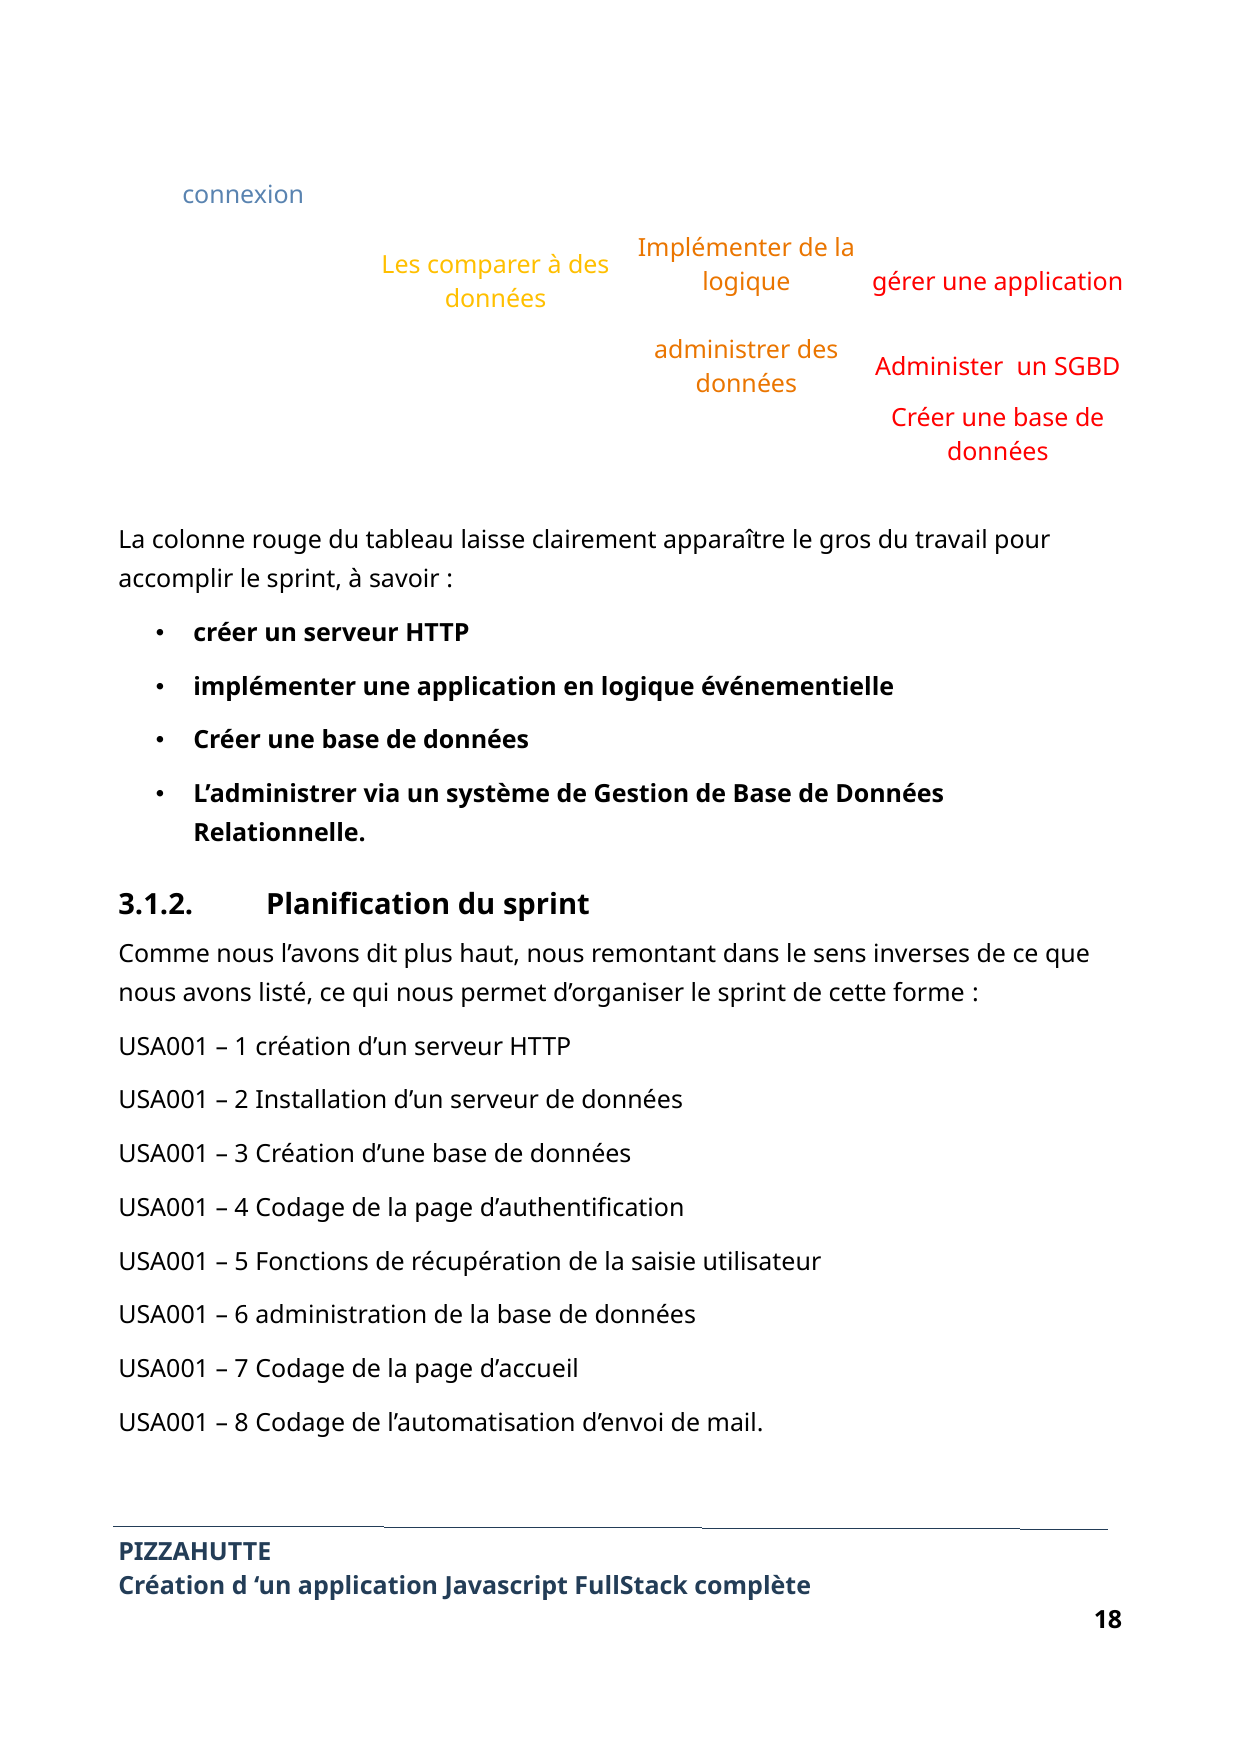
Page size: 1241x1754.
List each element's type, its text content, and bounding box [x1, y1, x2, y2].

table_cell administrer des données [620, 331, 872, 399]
text Comme nous l’avons dit plus haut, nous remontant dans le sens inverses de ce que nous avons listé, ce qui nous permet d’organiser le sprint de cette forme : [118, 935, 1122, 1008]
table_cell [872, 176, 1123, 229]
table_cell connexion [116, 176, 370, 229]
text USA001 – 5 Fonctions de récupération de la saisie utilisateur [118, 1243, 1122, 1277]
text USA001 – 3 Création d’une base de données [118, 1136, 1122, 1170]
table_cell [116, 331, 370, 399]
table_cell [620, 176, 872, 229]
table_cell [370, 331, 620, 399]
table_cell [116, 229, 370, 331]
table_cell gérer une application [872, 229, 1123, 331]
subtitle Planification du sprint [118, 883, 1122, 923]
text USA001 – 1 création d’un serveur HTTP [118, 1028, 1122, 1062]
table_cell [370, 400, 620, 468]
list créer un serveur HTTP [156, 614, 1122, 648]
text USA001 – 8 Codage de l’automatisation d’envoi de mail. [118, 1404, 1122, 1438]
list implémenter une application en logique événementielle [156, 668, 1122, 702]
table_cell [620, 400, 872, 468]
text La colonne rouge du tableau laisse clairement apparaître le gros du travail pour accomplir le sprint, à savoir : [118, 521, 1122, 595]
list L’administrer via un système de Gestion de Base de Données Relationnelle. [156, 776, 1122, 849]
table_cell Implémenter de la logique [620, 229, 872, 331]
list Créer une base de données [156, 722, 1122, 756]
text USA001 – 4 Codage de la page d’authentification [118, 1189, 1122, 1223]
text USA001 – 7 Codage de la page d’accueil [118, 1351, 1122, 1385]
table_cell [370, 176, 620, 229]
table_cell [116, 400, 370, 468]
table_cell Créer une base de données [872, 400, 1123, 468]
table_cell Les comparer à des données [370, 229, 620, 331]
text USA001 – 2 Installation d’un serveur de données [118, 1082, 1122, 1116]
table_cell Administer un SGBD [872, 331, 1123, 399]
text USA001 – 6 administration de la base de données [118, 1297, 1122, 1331]
